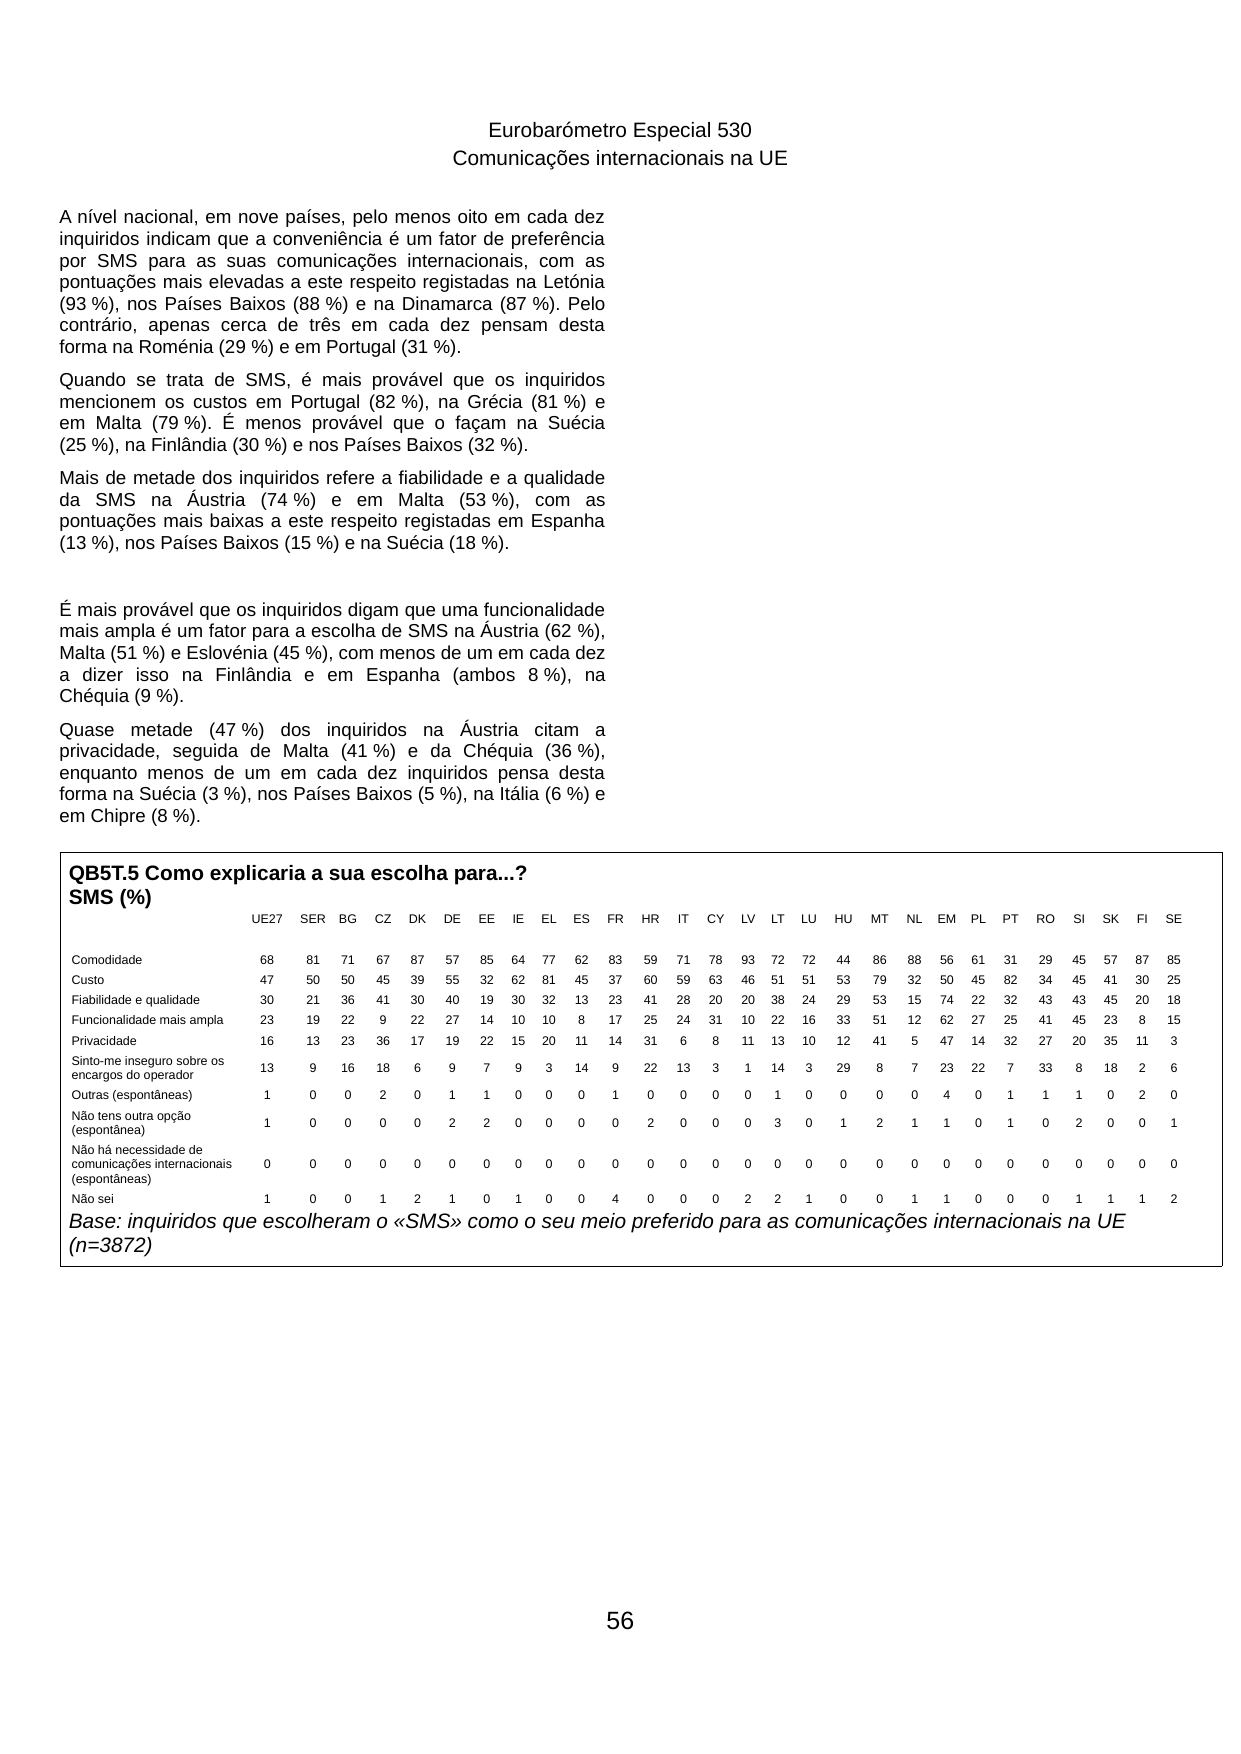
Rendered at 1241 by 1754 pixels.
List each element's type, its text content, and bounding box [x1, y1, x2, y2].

table_cell 62 [931, 1010, 962, 1030]
table_cell [69, 929, 238, 949]
table_cell 81 [296, 950, 330, 970]
table_cell 50 [296, 970, 330, 990]
table_cell 41 [632, 990, 668, 1010]
table_cell 0 [296, 1189, 330, 1209]
table_cell 53 [825, 970, 861, 990]
table_cell 0 [994, 1189, 1027, 1209]
table_cell 1 [470, 1085, 503, 1105]
table_cell 37 [598, 970, 632, 990]
table_cell [733, 929, 763, 949]
table_cell 0 [931, 1140, 962, 1189]
table_cell 2 [1128, 1051, 1157, 1085]
table_cell 0 [698, 1140, 733, 1189]
table_cell [296, 929, 330, 949]
table_cell 6 [1157, 1051, 1191, 1085]
table_cell 0 [400, 1105, 435, 1140]
table_cell 22 [763, 1010, 792, 1030]
table_cell 47 [931, 1030, 962, 1051]
table_cell 0 [1128, 1105, 1157, 1140]
table_cell 1 [504, 1189, 533, 1209]
table_cell 1 [825, 1105, 861, 1140]
table_cell 0 [1094, 1085, 1127, 1105]
table_cell 0 [533, 1140, 564, 1189]
table_header BG [330, 909, 366, 929]
table_cell 0 [994, 1140, 1027, 1189]
table_cell 44 [825, 950, 861, 970]
table_cell [962, 929, 994, 949]
table_cell 0 [296, 1085, 330, 1105]
table_cell 30 [1128, 970, 1157, 990]
table_cell 0 [366, 1105, 400, 1140]
table_cell 20 [698, 990, 733, 1010]
table_header IE [504, 909, 533, 929]
table_header [69, 909, 238, 929]
table_cell 9 [296, 1051, 330, 1085]
table_cell 0 [698, 1085, 733, 1105]
table_cell 29 [825, 990, 861, 1010]
table_cell [238, 929, 296, 949]
table_cell 0 [669, 1189, 698, 1209]
table_cell 8 [1128, 1010, 1157, 1030]
table_cell 0 [565, 1189, 598, 1209]
table_cell 0 [565, 1085, 598, 1105]
table_cell 79 [861, 970, 898, 990]
table_cell 0 [533, 1189, 564, 1209]
table_cell 10 [793, 1030, 825, 1051]
table_cell 14 [470, 1010, 503, 1030]
table_cell 0 [825, 1189, 861, 1209]
table_cell 30 [238, 990, 296, 1010]
table_header HU [825, 909, 861, 929]
table_cell 0 [470, 1140, 503, 1189]
table_cell 0 [565, 1140, 598, 1189]
text Mais de metade dos inquiridos refere a fiabilidade e a qualidade da SMS na Áustria (74 %) e em Malta (53 %), com as pontuações mais baixas a este respeito registadas em Espanha (13 %), nos Países Baixos (15 %) e na Suécia (18 %). [59, 467, 605, 553]
table_cell 7 [994, 1051, 1027, 1085]
table_cell 17 [400, 1030, 435, 1051]
table_cell 1 [238, 1189, 296, 1209]
table_cell 86 [861, 950, 898, 970]
table_header SI [1064, 909, 1094, 929]
table_cell 72 [763, 950, 792, 970]
table_cell 2 [400, 1189, 435, 1209]
table_cell 29 [1027, 950, 1064, 970]
table_header LT [763, 909, 792, 929]
table_cell [898, 929, 931, 949]
table_cell 9 [435, 1051, 470, 1085]
table_cell 16 [330, 1051, 366, 1085]
table_cell 0 [1157, 1140, 1191, 1189]
table_cell 2 [1157, 1189, 1191, 1209]
table_cell 32 [898, 970, 931, 990]
table_cell Outras (espontâneas) [69, 1085, 238, 1105]
text QB5T.5 Como explicaria a sua escolha para...? [68, 861, 1213, 885]
table_cell [330, 929, 366, 949]
table_cell 9 [598, 1051, 632, 1085]
table_cell [763, 929, 792, 949]
table_cell [1157, 929, 1191, 949]
table_cell 35 [1094, 1030, 1127, 1051]
table_cell 45 [1064, 950, 1094, 970]
table_cell 61 [962, 950, 994, 970]
table_cell 0 [1027, 1140, 1064, 1189]
table_cell 4 [931, 1085, 962, 1105]
table_cell 45 [1064, 970, 1094, 990]
table_cell 15 [1157, 1010, 1191, 1030]
text Quase metade (47 %) dos inquiridos na Áustria citam a privacidade, seguida de Malta (41 %) e da Chéquia (36 %), enquanto menos de um em cada dez inquiridos pensa desta forma na Suécia (3 %), nos Países Baixos (5 %), na Itália (6 %) e em Chipre (8 %). [59, 718, 605, 826]
table_cell [533, 929, 564, 949]
table_cell 27 [435, 1010, 470, 1030]
table_cell 2 [366, 1085, 400, 1105]
table_cell 1 [238, 1085, 296, 1105]
table_cell 31 [994, 950, 1027, 970]
table_cell 2 [435, 1105, 470, 1140]
table_cell 0 [296, 1105, 330, 1140]
table_header SE [1157, 909, 1191, 929]
table_header CZ [366, 909, 400, 929]
table_cell 45 [1094, 990, 1127, 1010]
table_cell 0 [330, 1140, 366, 1189]
table_cell 23 [1094, 1010, 1127, 1030]
table_cell 14 [598, 1030, 632, 1051]
table_cell 3 [698, 1051, 733, 1085]
table_cell 23 [330, 1030, 366, 1051]
table_cell 0 [825, 1085, 861, 1105]
table_cell 13 [763, 1030, 792, 1051]
table_cell 32 [994, 1030, 1027, 1051]
table_cell [825, 929, 861, 949]
table_cell 50 [931, 970, 962, 990]
table_cell [632, 929, 668, 949]
table_cell 19 [470, 990, 503, 1010]
table_cell 0 [400, 1140, 435, 1189]
table_cell 1 [898, 1189, 931, 1209]
table_cell 30 [400, 990, 435, 1010]
table_header HR [632, 909, 668, 929]
table_cell [1128, 929, 1157, 949]
table_cell 3 [1157, 1030, 1191, 1051]
table_cell 0 [861, 1140, 898, 1189]
table_cell 0 [1064, 1140, 1094, 1189]
table_cell 22 [470, 1030, 503, 1051]
table_cell 28 [669, 990, 698, 1010]
table_cell 12 [898, 1010, 931, 1030]
table_cell Sinto-me inseguro sobre os encargos do operador [69, 1051, 238, 1085]
table_cell 51 [793, 970, 825, 990]
table_cell 5 [898, 1030, 931, 1051]
table_cell 0 [533, 1085, 564, 1105]
table_cell 1 [1027, 1085, 1064, 1105]
table_header FR [598, 909, 632, 929]
table_cell 59 [669, 970, 698, 990]
table_cell 55 [435, 970, 470, 990]
table_cell 71 [330, 950, 366, 970]
table_cell 39 [400, 970, 435, 990]
table_cell 23 [238, 1010, 296, 1030]
table_cell 50 [330, 970, 366, 990]
table_cell 1 [1128, 1189, 1157, 1209]
table_cell 59 [632, 950, 668, 970]
table_cell [504, 929, 533, 949]
table_cell 1 [598, 1085, 632, 1105]
table_cell 45 [565, 970, 598, 990]
table_cell 22 [330, 1010, 366, 1030]
table_cell Comodidade [69, 950, 238, 970]
table_cell 0 [330, 1189, 366, 1209]
table_cell 11 [1128, 1030, 1157, 1051]
table_cell 62 [504, 970, 533, 990]
table_cell 0 [793, 1105, 825, 1140]
table_cell 0 [330, 1105, 366, 1140]
table_cell 10 [533, 1010, 564, 1030]
table_cell [861, 929, 898, 949]
table_cell 0 [632, 1189, 668, 1209]
table_cell 0 [793, 1085, 825, 1105]
table_cell 27 [962, 1010, 994, 1030]
table_cell 14 [763, 1051, 792, 1085]
table_cell 0 [632, 1085, 668, 1105]
table_cell 1 [1064, 1085, 1094, 1105]
table_cell 43 [1027, 990, 1064, 1010]
table_cell 1 [994, 1105, 1027, 1140]
table_cell 8 [861, 1051, 898, 1085]
table_cell [598, 929, 632, 949]
table_header SER [296, 909, 330, 929]
table_header LV [733, 909, 763, 929]
table_cell 4 [598, 1189, 632, 1209]
table_cell 0 [1094, 1140, 1127, 1189]
table_cell 22 [962, 990, 994, 1010]
table_cell 0 [733, 1085, 763, 1105]
table_cell 32 [994, 990, 1027, 1010]
table_cell 2 [470, 1105, 503, 1140]
table_cell 0 [1157, 1085, 1191, 1105]
table_cell 24 [669, 1010, 698, 1030]
table_cell 2 [733, 1189, 763, 1209]
table_cell 85 [1157, 950, 1191, 970]
table_cell 1 [435, 1189, 470, 1209]
table_cell 57 [435, 950, 470, 970]
table_cell 18 [366, 1051, 400, 1085]
table_cell 45 [366, 970, 400, 990]
table_cell 83 [598, 950, 632, 970]
table_cell 31 [632, 1030, 668, 1051]
table_cell 56 [931, 950, 962, 970]
table_cell 0 [504, 1140, 533, 1189]
table_cell 36 [366, 1030, 400, 1051]
table_cell 71 [669, 950, 698, 970]
table_cell 30 [504, 990, 533, 1010]
table_cell 6 [669, 1030, 698, 1051]
table_cell 0 [793, 1140, 825, 1189]
table_cell 0 [533, 1105, 564, 1140]
table_cell 85 [470, 950, 503, 970]
table_cell 43 [1064, 990, 1094, 1010]
text Quando se trata de SMS, é mais provável que os inquiridos mencionem os custos em Portugal (82 %), na Grécia (81 %) e em Malta (79 %). É menos provável que o façam na Suécia (25 %), na Finlândia (30 %) e nos Países Baixos (32 %). [59, 369, 605, 455]
table_cell 15 [898, 990, 931, 1010]
table_cell 34 [1027, 970, 1064, 990]
table_cell 1 [898, 1105, 931, 1140]
table_cell [435, 929, 470, 949]
table_cell 20 [533, 1030, 564, 1051]
table_cell 38 [763, 990, 792, 1010]
table_cell [698, 929, 733, 949]
table_cell 13 [565, 990, 598, 1010]
table_cell 46 [733, 970, 763, 990]
table_cell 23 [598, 990, 632, 1010]
table_cell 33 [1027, 1051, 1064, 1085]
table_cell 31 [698, 1010, 733, 1030]
table_cell 24 [793, 990, 825, 1010]
table_cell 23 [931, 1051, 962, 1085]
table_cell 0 [763, 1140, 792, 1189]
table_header EM [931, 909, 962, 929]
table_cell 60 [632, 970, 668, 990]
table_cell 0 [1027, 1189, 1064, 1209]
table_cell 8 [1064, 1051, 1094, 1085]
table_cell 19 [435, 1030, 470, 1051]
table_cell 20 [733, 990, 763, 1010]
table_cell 0 [733, 1140, 763, 1189]
table_cell 16 [238, 1030, 296, 1051]
table_cell 51 [861, 1010, 898, 1030]
table_cell 1 [435, 1085, 470, 1105]
table_cell 81 [533, 970, 564, 990]
table_cell 8 [698, 1030, 733, 1051]
table_cell 8 [565, 1010, 598, 1030]
table_cell 67 [366, 950, 400, 970]
table_cell 0 [470, 1189, 503, 1209]
table_cell 41 [861, 1030, 898, 1051]
table_cell 36 [330, 990, 366, 1010]
table_cell [565, 929, 598, 949]
table_cell 22 [962, 1051, 994, 1085]
table_cell 0 [669, 1085, 698, 1105]
table_cell 51 [763, 970, 792, 990]
table_cell 0 [962, 1085, 994, 1105]
table_cell 18 [1157, 990, 1191, 1010]
table_cell Fiabilidade e qualidade [69, 990, 238, 1010]
table_cell 0 [632, 1140, 668, 1189]
table_header DE [435, 909, 470, 929]
table_cell 19 [296, 1010, 330, 1030]
table_cell 0 [504, 1105, 533, 1140]
table_cell 16 [793, 1010, 825, 1030]
table_cell 57 [1094, 950, 1127, 970]
table_cell 15 [504, 1030, 533, 1051]
table_cell 78 [698, 950, 733, 970]
table_cell 7 [898, 1051, 931, 1085]
table_cell 72 [793, 950, 825, 970]
table_cell 0 [698, 1105, 733, 1140]
table_cell 0 [861, 1189, 898, 1209]
table_cell 0 [400, 1085, 435, 1105]
text SMS (%) [68, 885, 1213, 909]
table_cell 0 [669, 1140, 698, 1189]
table_cell 0 [861, 1085, 898, 1105]
table_header UE27 [238, 909, 296, 929]
table_cell 21 [296, 990, 330, 1010]
table_cell 0 [825, 1140, 861, 1189]
table_cell 0 [669, 1105, 698, 1140]
table_cell 74 [931, 990, 962, 1010]
table_header SK [1094, 909, 1127, 929]
table_header NL [898, 909, 931, 929]
table_cell 0 [962, 1140, 994, 1189]
table_cell [1027, 929, 1064, 949]
table_cell 1 [366, 1189, 400, 1209]
table_cell 0 [962, 1189, 994, 1209]
table_cell [793, 929, 825, 949]
table_cell 0 [1128, 1140, 1157, 1189]
table_cell 41 [366, 990, 400, 1010]
table_header FI [1128, 909, 1157, 929]
table_cell 53 [861, 990, 898, 1010]
table_cell 0 [330, 1085, 366, 1105]
table_cell 11 [565, 1030, 598, 1051]
table_cell 1 [793, 1189, 825, 1209]
table_cell [669, 929, 698, 949]
table_cell 1 [931, 1105, 962, 1140]
table_cell 0 [1027, 1105, 1064, 1140]
table_cell 82 [994, 970, 1027, 990]
table_cell 1 [1094, 1189, 1127, 1209]
table_cell 0 [504, 1085, 533, 1105]
table_cell 0 [296, 1140, 330, 1189]
table_cell [470, 929, 503, 949]
table_cell 12 [825, 1030, 861, 1051]
text Base: inquiridos que escolheram o «SMS» como o seu meio preferido para as comunicações internacionais na UE (n=3872) [68, 1209, 1213, 1257]
table_cell 45 [962, 970, 994, 990]
table_cell [400, 929, 435, 949]
table_cell 2 [1064, 1105, 1094, 1140]
table_cell 45 [1064, 1010, 1094, 1030]
table_cell 27 [1027, 1030, 1064, 1051]
table_cell 87 [1128, 950, 1157, 970]
table_header MT [861, 909, 898, 929]
table_cell 13 [238, 1051, 296, 1085]
table_cell 0 [435, 1140, 470, 1189]
table_cell 25 [1157, 970, 1191, 990]
table_cell 13 [296, 1030, 330, 1051]
table_cell 11 [733, 1030, 763, 1051]
table_cell Funcionalidade mais ampla [69, 1010, 238, 1030]
table_cell Privacidade [69, 1030, 238, 1051]
table_cell 32 [470, 970, 503, 990]
table_cell 0 [565, 1105, 598, 1140]
table_cell 63 [698, 970, 733, 990]
table_header ES [565, 909, 598, 929]
table_cell 40 [435, 990, 470, 1010]
table_cell 0 [898, 1140, 931, 1189]
table_cell 0 [898, 1085, 931, 1105]
table_cell 1 [994, 1085, 1027, 1105]
table_cell 68 [238, 950, 296, 970]
table_header PT [994, 909, 1027, 929]
table_cell [1064, 929, 1094, 949]
table_cell 18 [1094, 1051, 1127, 1085]
table_header PL [962, 909, 994, 929]
table_cell 1 [733, 1051, 763, 1085]
table_header LU [793, 909, 825, 929]
table_cell 10 [733, 1010, 763, 1030]
table_cell 0 [698, 1189, 733, 1209]
table_header EE [470, 909, 503, 929]
table_cell 2 [861, 1105, 898, 1140]
table_cell 7 [470, 1051, 503, 1085]
table_cell 17 [598, 1010, 632, 1030]
text É mais provável que os inquiridos digam que uma funcionalidade mais ampla é um fator para a escolha de SMS na Áustria (62 %), Malta (51 %) e Eslovénia (45 %), com menos de um em cada dez a dizer isso na Finlândia e em Espanha (ambos 8 %), na Chéquia (9 %). [59, 599, 605, 707]
table_cell [994, 929, 1027, 949]
table_cell 33 [825, 1010, 861, 1030]
table_cell Não tens outra opção (espontânea) [69, 1105, 238, 1140]
text A nível nacional, em nove países, pelo menos oito em cada dez inquiridos indicam que a conveniência é um fator de preferência por SMS para as suas comunicações internacionais, com as pontuações mais elevadas a este respeito registadas na Letónia (93 %), nos Países Baixos (88 %) e na Dinamarca (87 %). Pelo contrário, apenas cerca de três em cada dez pensam desta forma na Roménia (29 %) e em Portugal (31 %). [59, 206, 605, 357]
table_cell 20 [1064, 1030, 1094, 1051]
table_cell 25 [994, 1010, 1027, 1030]
table_cell 88 [898, 950, 931, 970]
table_cell 0 [366, 1140, 400, 1189]
table_cell 3 [763, 1105, 792, 1140]
table_cell 1 [238, 1105, 296, 1140]
table_cell 13 [669, 1051, 698, 1085]
table_header IT [669, 909, 698, 929]
table_header RO [1027, 909, 1064, 929]
table_cell 0 [1094, 1105, 1127, 1140]
table_header EL [533, 909, 564, 929]
table_cell 2 [632, 1105, 668, 1140]
table_cell [931, 929, 962, 949]
table_cell 0 [238, 1140, 296, 1189]
table_cell 77 [533, 950, 564, 970]
table_header CY [698, 909, 733, 929]
table_cell 0 [733, 1105, 763, 1140]
table_cell 47 [238, 970, 296, 990]
table_header DK [400, 909, 435, 929]
table_cell 64 [504, 950, 533, 970]
table_cell 9 [366, 1010, 400, 1030]
table_cell 14 [565, 1051, 598, 1085]
table_cell 10 [504, 1010, 533, 1030]
table_cell 62 [565, 950, 598, 970]
table_cell [366, 929, 400, 949]
table_cell 3 [793, 1051, 825, 1085]
table_cell 93 [733, 950, 763, 970]
table_cell Não há necessidade de comunicações internacionais (espontâneas) [69, 1140, 238, 1189]
table_cell 22 [400, 1010, 435, 1030]
table_cell 1 [1157, 1105, 1191, 1140]
table_cell 14 [962, 1030, 994, 1051]
table_cell 0 [962, 1105, 994, 1140]
table_cell 29 [825, 1051, 861, 1085]
table_cell 2 [763, 1189, 792, 1209]
table_cell 6 [400, 1051, 435, 1085]
table_cell 41 [1027, 1010, 1064, 1030]
table_cell Custo [69, 970, 238, 990]
table_cell Não sei [69, 1189, 238, 1209]
table_cell 0 [598, 1105, 632, 1140]
table_cell 1 [931, 1189, 962, 1209]
table_cell 41 [1094, 970, 1127, 990]
table_cell 20 [1128, 990, 1157, 1010]
table_cell 9 [504, 1051, 533, 1085]
table_cell 0 [598, 1140, 632, 1189]
table_cell 2 [1128, 1085, 1157, 1105]
table_cell 87 [400, 950, 435, 970]
table_cell 25 [632, 1010, 668, 1030]
table_cell 3 [533, 1051, 564, 1085]
table_cell 22 [632, 1051, 668, 1085]
table_cell 1 [763, 1085, 792, 1105]
table_cell 1 [1064, 1189, 1094, 1209]
table_cell 32 [533, 990, 564, 1010]
table_cell [1094, 929, 1127, 949]
